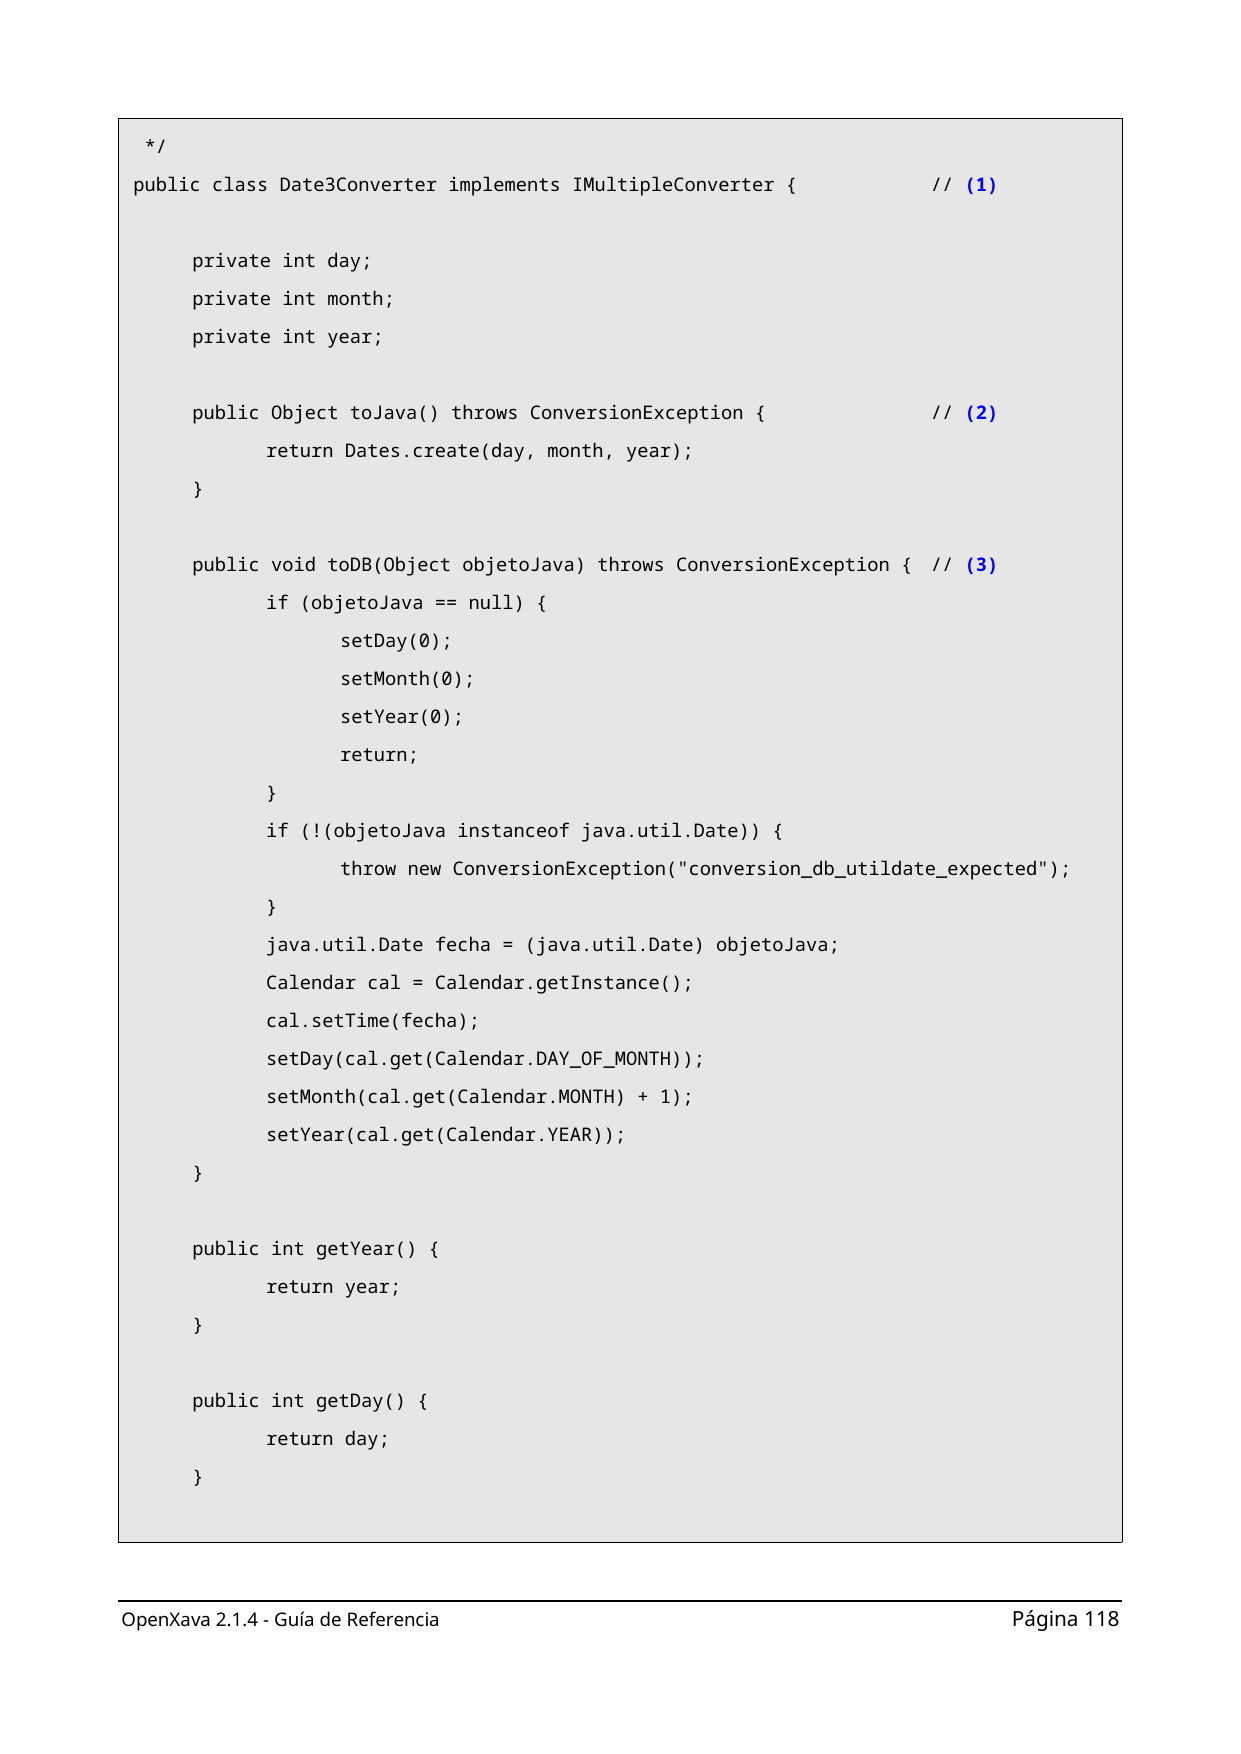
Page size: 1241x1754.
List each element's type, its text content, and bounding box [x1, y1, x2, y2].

text */ [119, 119, 1122, 156]
text setMonth(0); [119, 650, 1122, 688]
text Calendar cal = Calendar.getInstance(); [119, 954, 1122, 993]
text } [119, 1449, 1122, 1487]
text private int year; [119, 308, 1122, 346]
text public int getDay() { [119, 1373, 1122, 1411]
text setDay(0); [119, 612, 1122, 650]
text if (!(objetoJava instanceof java.util.Date)) { [119, 802, 1122, 841]
text } [119, 1297, 1122, 1335]
text throw new ConversionException("conversion_db_utildate_expected"); [119, 841, 1122, 878]
text if (objetoJava == null) { [119, 574, 1122, 612]
text public Object toJava() throws ConversionException { // (2) [119, 384, 1122, 422]
text public void toDB(Object objetoJava) throws ConversionException { // (3) [119, 536, 1122, 574]
text java.util.Date fecha = (java.util.Date) objetoJava; [119, 917, 1122, 954]
text } [119, 460, 1122, 498]
text return day; [119, 1411, 1122, 1449]
text private int month; [119, 270, 1122, 308]
text cal.setTime(fecha); [119, 993, 1122, 1031]
text } [119, 764, 1122, 802]
text } [119, 878, 1122, 917]
text private int day; [119, 232, 1122, 270]
text return year; [119, 1259, 1122, 1297]
text setYear(0); [119, 688, 1122, 726]
text public int getYear() { [119, 1221, 1122, 1259]
text } [119, 1145, 1122, 1183]
text return; [119, 726, 1122, 764]
text setDay(cal.get(Calendar.DAY_OF_MONTH)); [119, 1031, 1122, 1069]
text setMonth(cal.get(Calendar.MONTH) + 1); [119, 1069, 1122, 1107]
text setYear(cal.get(Calendar.YEAR)); [119, 1107, 1122, 1145]
text public class Date3Converter implements IMultipleConverter { // (1) [119, 156, 1122, 194]
text return Dates.create(day, month, year); [119, 422, 1122, 460]
